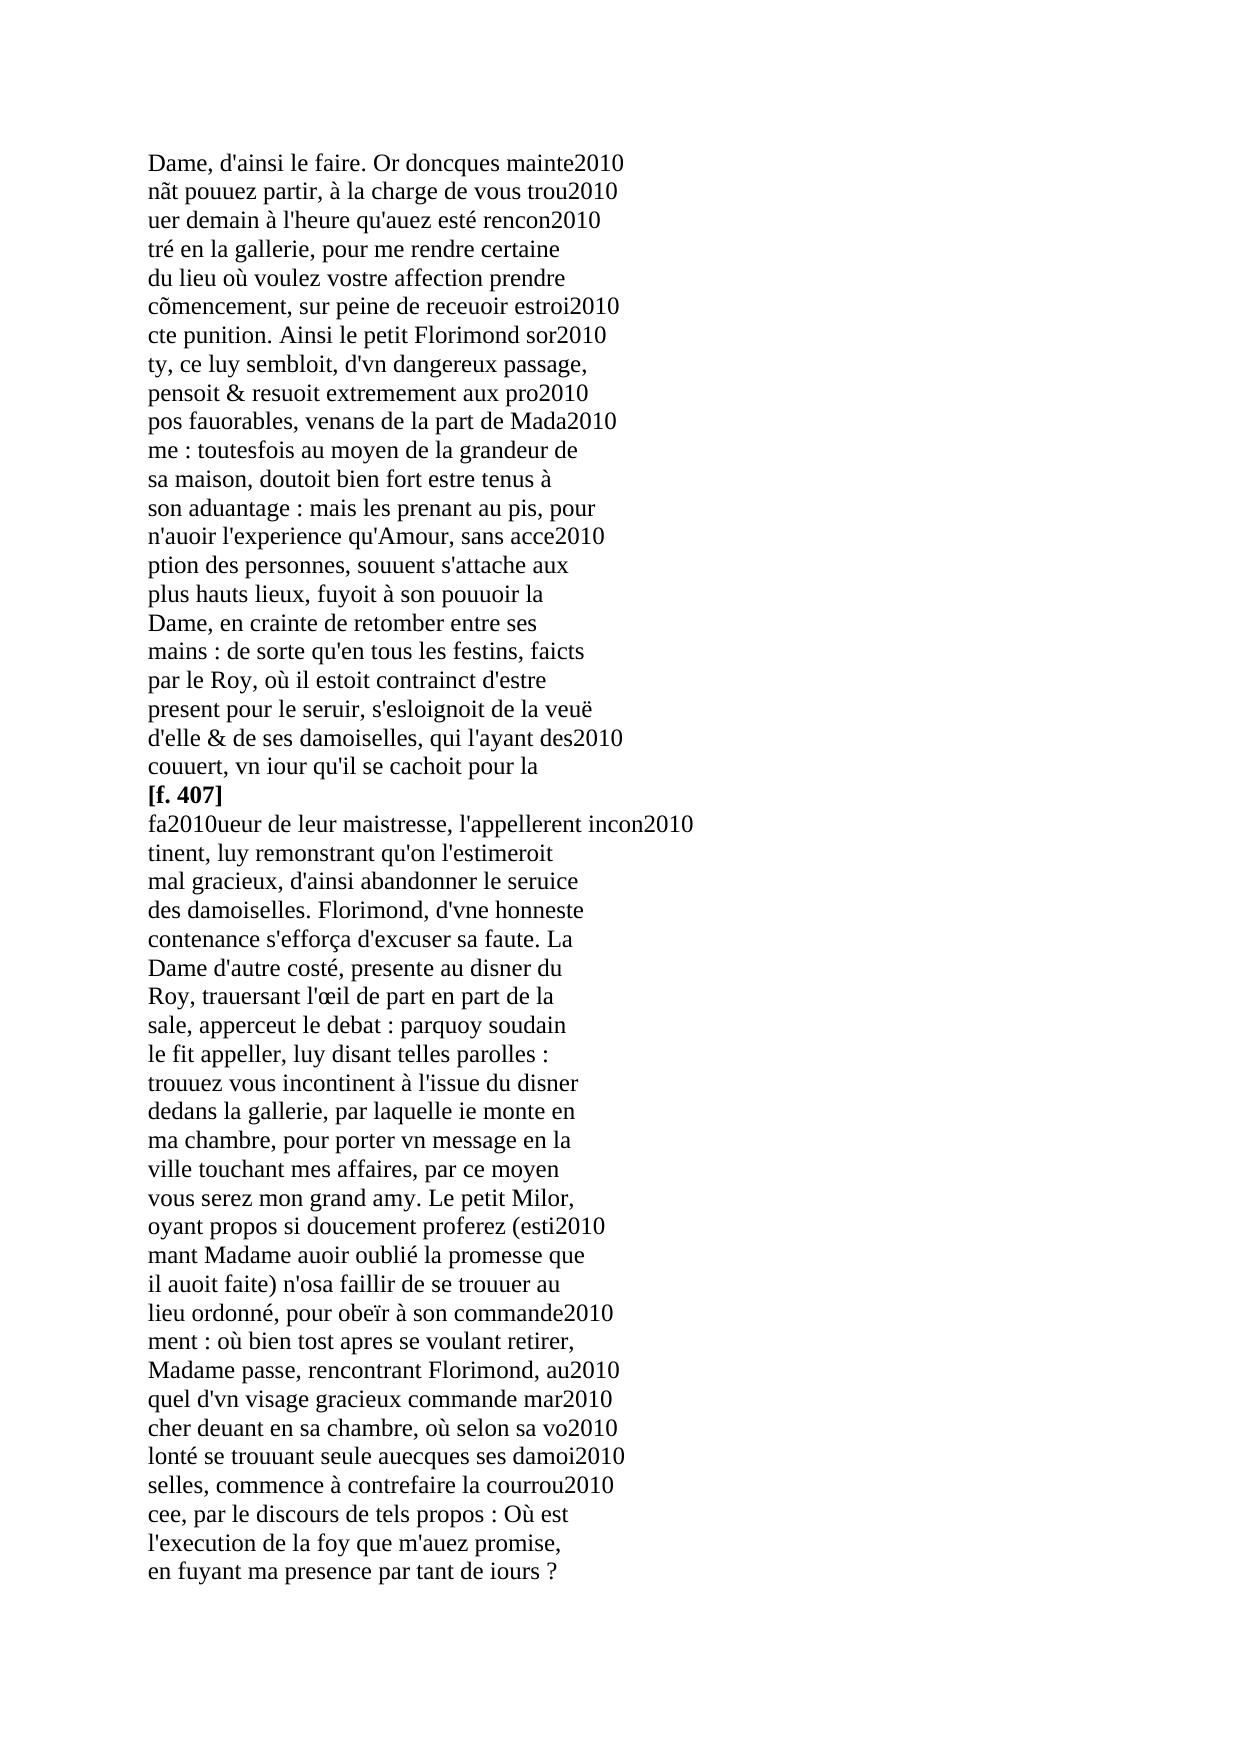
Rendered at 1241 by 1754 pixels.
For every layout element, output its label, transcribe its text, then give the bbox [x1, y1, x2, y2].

text Dame, d'ainsi le faire. Or doncques mainte2010 nãt pouuez partir, à la charge de vous trou2010 uer demain à l'heure qu'auez esté rencon2010 tré en la gallerie, pour me rendre certaine du lieu où voulez vostre affection prendre cõmencement, sur peine de receuoir estroi2010 cte punition. Ainsi le petit Florimond sor2010 ty, ce luy sembloit, d'vn dangereux passage, pensoit & resuoit extremement aux pro2010 pos fauorables, venans de la part de Mada2010 me : toutesfois au moyen de la grandeur de sa maison, doutoit bien fort estre tenus à son aduantage : mais les prenant au pis, pour n'auoir l'experience qu'Amour, sans acce2010 ption des personnes, souuent s'attache aux plus hauts lieux, fuyoit à son pouuoir la Dame, en crainte de retomber entre ses mains : de sorte qu'en tous les festins, faicts par le Roy, où il estoit contrainct d'estre present pour le seruir, s'esloignoit de la veuë d'elle & de ses damoiselles, qui l'ayant des2010 couuert, vn iour qu'il se cachoit pour la [f. 407] fa2010ueur de leur maistresse, l'appellerent incon2010 tinent, luy remonstrant qu'on l'estimeroit mal gracieux, d'ainsi abandonner le seruice des damoiselles. Florimond, d'vne honneste contenance s'efforça d'excuser sa faute. La Dame d'autre costé, presente au disner du Roy, trauersant l'œil de part en part de la sale, apperceut le debat : parquoy soudain le fit appeller, luy disant telles parolles : trouuez vous incontinent à l'issue du disner dedans la gallerie, par laquelle ie monte en ma chambre, pour porter vn message en la ville touchant mes affaires, par ce moyen vous serez mon grand amy. Le petit Milor, oyant propos si doucement proferez (esti2010 mant Madame auoir oublié la promesse que il auoit faite) n'osa faillir de se trouuer au lieu ordonné, pour obeïr à son commande2010 ment : où bien tost apres se voulant retirer, Madame passe, rencontrant Florimond, au2010 quel d'vn visage gracieux commande mar2010 cher deuant en sa chambre, où selon sa vo2010 lonté se trouuant seule auecques ses damoi2010 selles, commence à contrefaire la courrou2010 cee, par le discours de tels propos : Où est l'execution de la foy que m'auez promise, en fuyant ma presence par tant de iours ? [148, 148, 1093, 1585]
